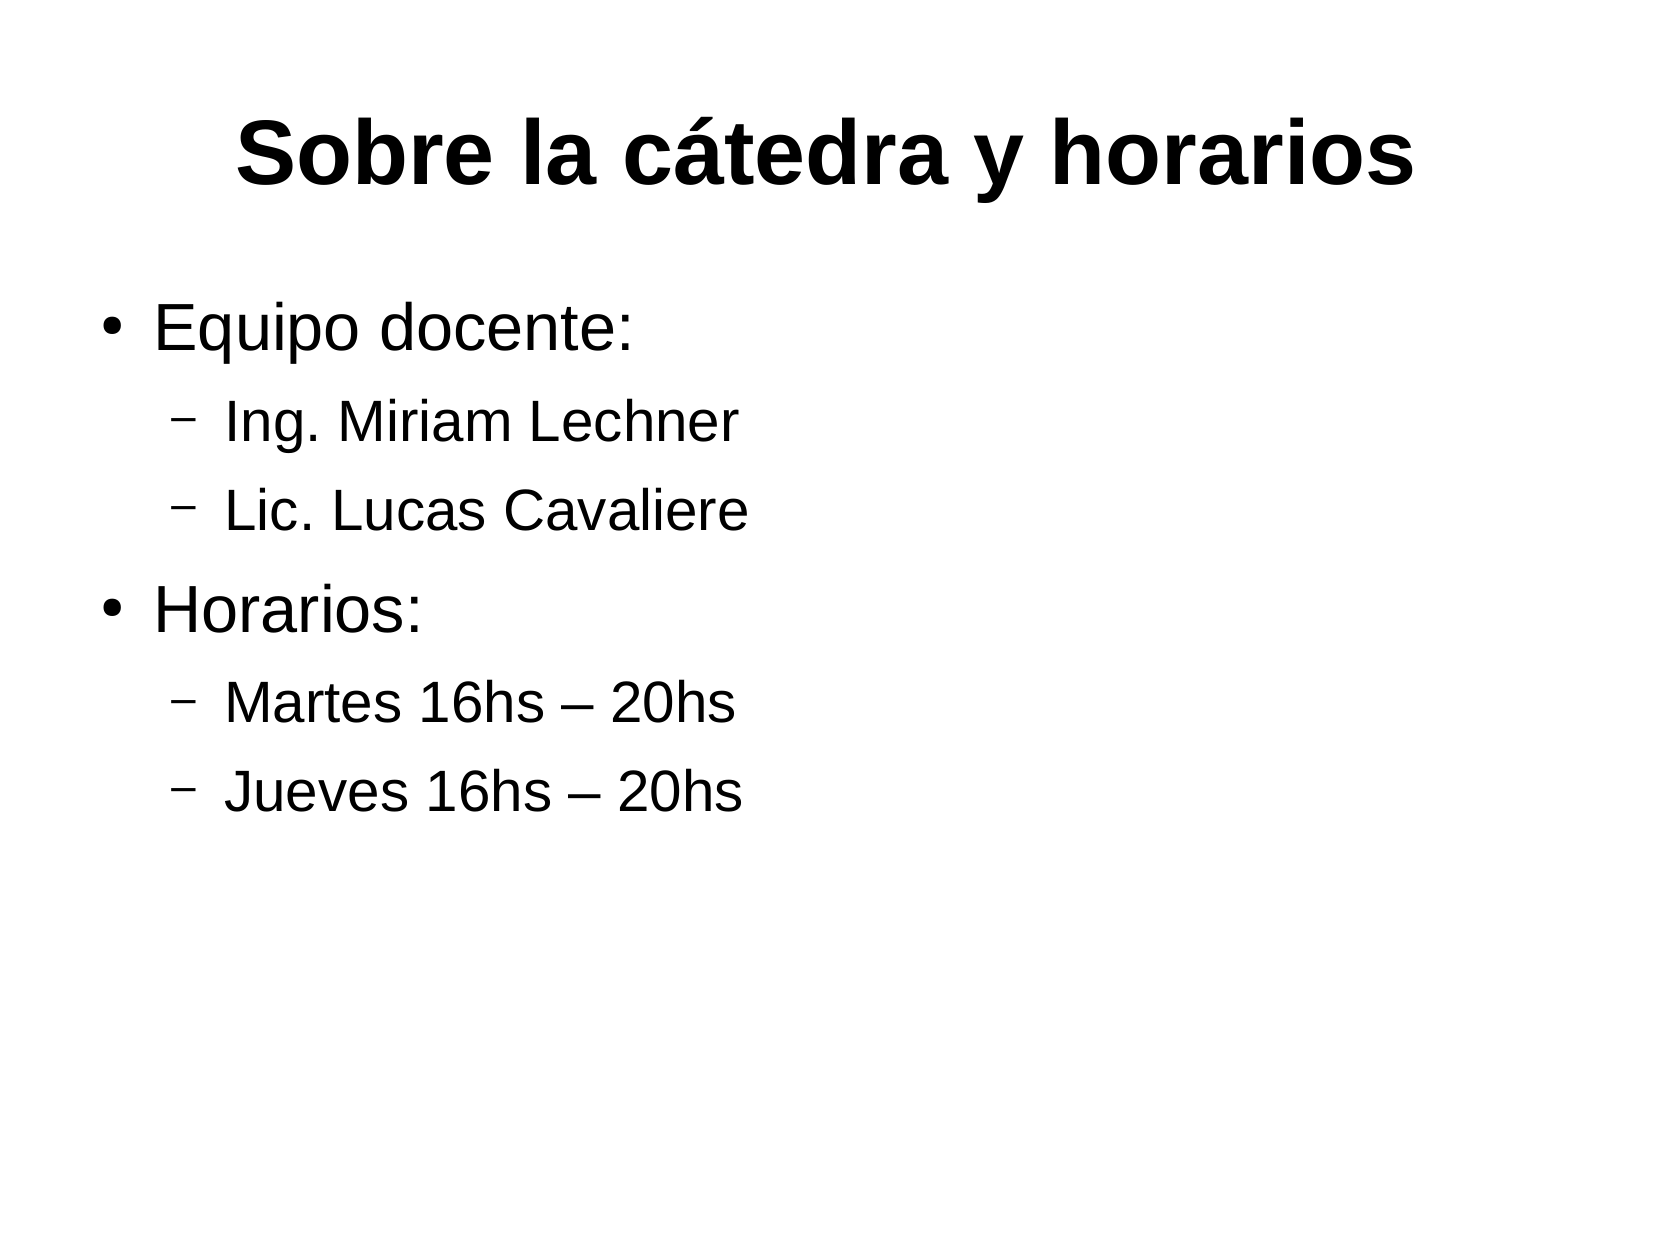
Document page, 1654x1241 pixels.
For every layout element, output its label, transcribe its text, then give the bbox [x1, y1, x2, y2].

list Equipo docente: Ing. Miriam Lechner Lic. Lucas Cavaliere Horarios: Martes 16hs – 20hs Jueves 16hs – 20hs [82, 290, 1571, 1010]
title Sobre la cátedra y horarios [82, 49, 1571, 257]
